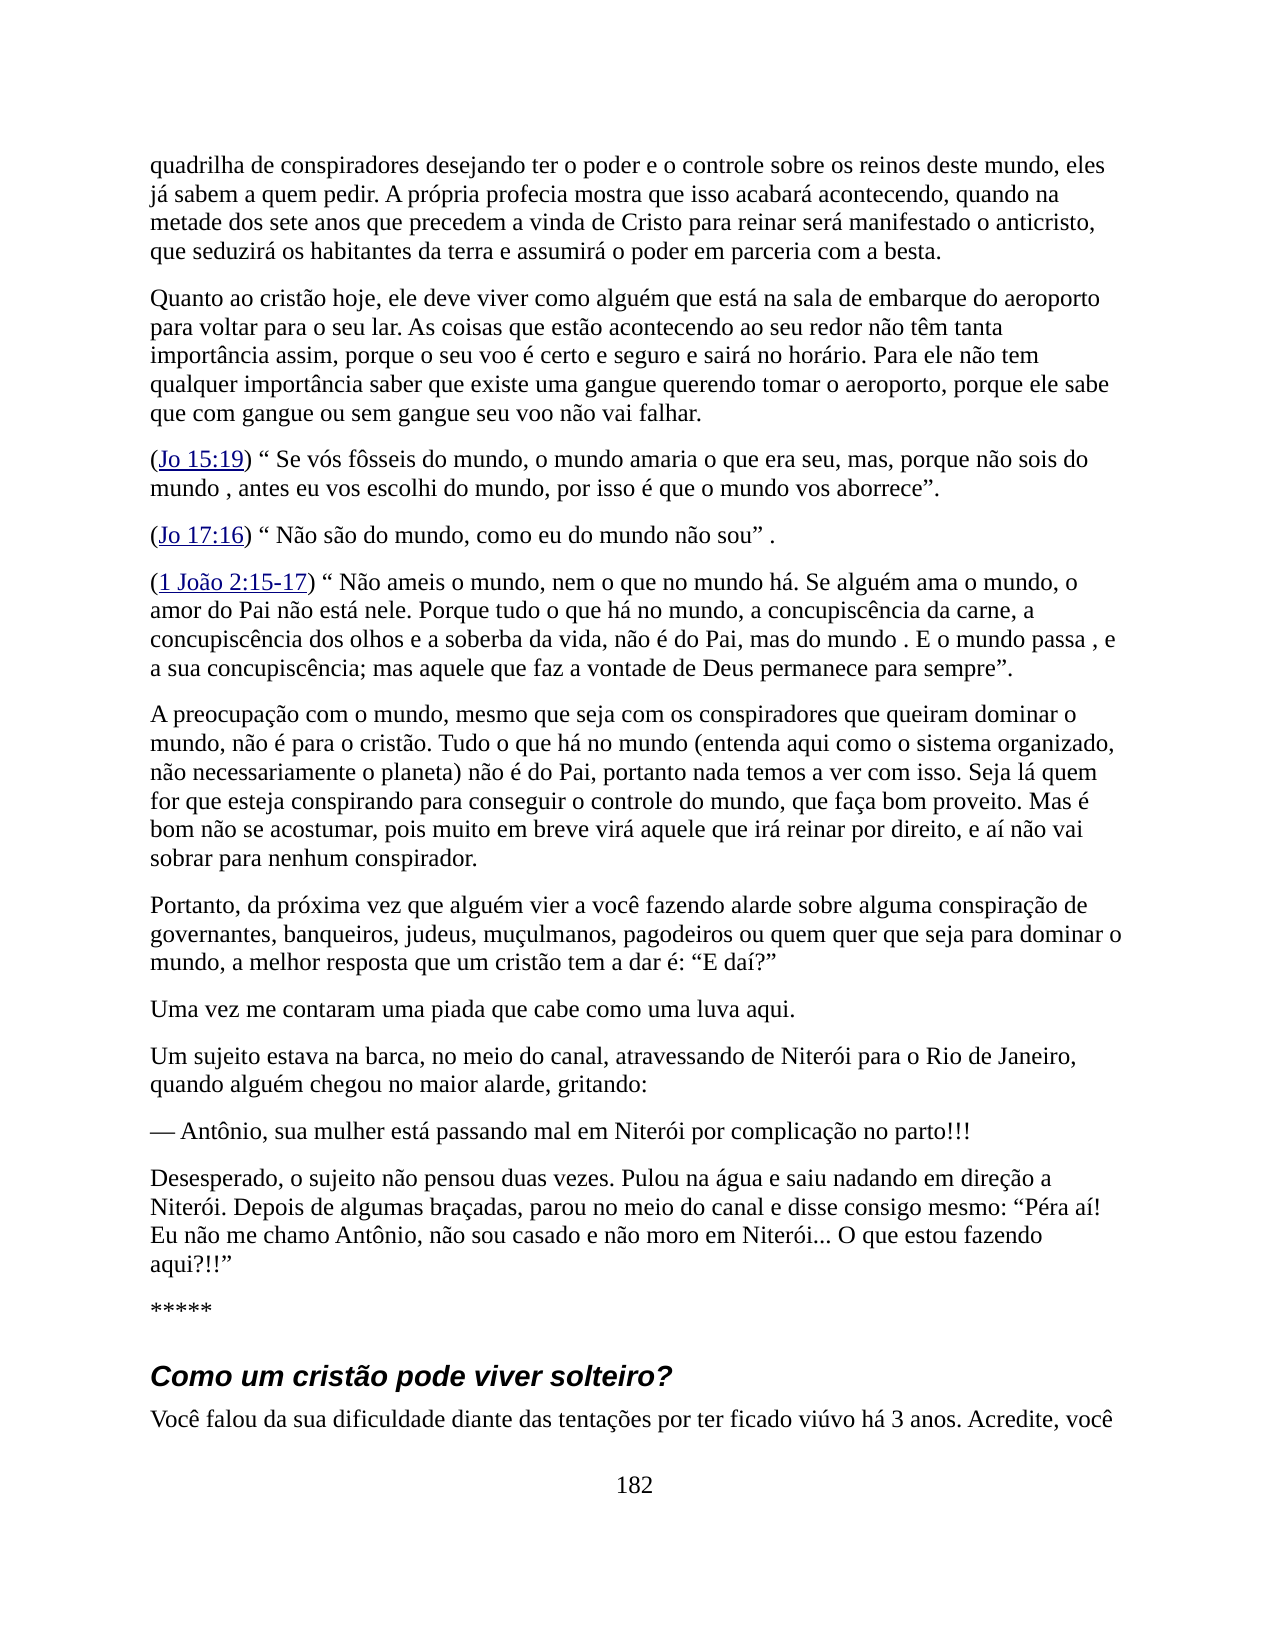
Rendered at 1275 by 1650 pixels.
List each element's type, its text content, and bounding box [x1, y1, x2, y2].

text Desesperado, o sujeito não pensou duas vezes. Pulou na água e saiu nadando em direção a Niterói. Depois de algumas braçadas, parou no meio do canal e disse consigo mesmo: “Péra aí! Eu não me chamo Antônio, não sou casado e não moro em Niterói... O que estou fazendo aqui?!!” [150, 1163, 1125, 1278]
text ***** [150, 1296, 1125, 1324]
text A preocupação com o mundo, mesmo que seja com os conspiradores que queiram dominar o mundo, não é para o cristão. Tudo o que há no mundo (entenda aqui como o sistema organizado, não necessariamente o planeta) não é do Pai, portanto nada temos a ver com isso. Seja lá quem for que esteja conspirando para conseguir o controle do mundo, que faça bom proveito. Mas é bom não se acostumar, pois muito em breve virá aquele que irá reinar por direito, e aí não vai sobrar para nenhum conspirador. [150, 699, 1125, 872]
text Quanto ao cristão hoje, ele deve viver como alguém que está na sala de embarque do aeroporto para voltar para o seu lar. As coisas que estão acontecendo ao seu redor não têm tanta importância assim, porque o seu voo é certo e seguro e sairá no horário. Para ele não tem qualquer importância saber que existe uma gangue querendo tomar o aeroporto, porque ele sabe que com gangue ou sem gangue seu voo não vai falhar. [150, 283, 1125, 427]
text Portanto, da próxima vez que alguém vier a você fazendo alarde sobre alguma conspiração de governantes, banqueiros, judeus, muçulmanos, pagodeiros ou quem quer que seja para dominar o mundo, a melhor resposta que um cristão tem a dar é: “E daí?” [150, 890, 1125, 976]
text — Antônio, sua mulher está passando mal em Niterói por complicação no parto!!! [150, 1116, 1125, 1145]
text Você falou da sua dificuldade diante das tentações por ter ficado viúvo há 3 anos. Acredite, você [150, 1404, 1125, 1433]
text (1 João 2:15-17) “ Não ameis o mundo, nem o que no mundo há. Se alguém ama o mundo, o amor do Pai não está nele. Porque tudo o que há no mundo, a concupiscência da carne, a concupiscência dos olhos e a soberba da vida, não é do Pai, mas do mundo . E o mundo passa , e a sua concupiscência; mas aquele que faz a vontade de Deus permanece para sempre”. [150, 567, 1125, 682]
text (Jo 17:16) “ Não são do mundo, como eu do mundo não sou” . [150, 520, 1125, 549]
subtitle Como um cristão pode viver solteiro? [150, 1358, 1125, 1392]
text Uma vez me contaram uma piada que cabe como uma luva aqui. [150, 994, 1125, 1023]
text (Jo 15:19) “ Se vós fôsseis do mundo, o mundo amaria o que era seu, mas, porque não sois do mundo , antes eu vos escolhi do mundo, por isso é que o mundo vos aborrece”. [150, 444, 1125, 502]
text Um sujeito estava na barca, no meio do canal, atravessando de Niterói para o Rio de Janeiro, quando alguém chegou no maior alarde, gritando: [150, 1041, 1125, 1098]
text quadrilha de conspiradores desejando ter o poder e o controle sobre os reinos deste mundo, eles já sabem a quem pedir. A própria profecia mostra que isso acabará acontecendo, quando na metade dos sete anos que precedem a vinda de Cristo para reinar será manifestado o anticristo, que seduzirá os habitantes da terra e assumirá o poder em parceria com a besta. [150, 150, 1125, 265]
